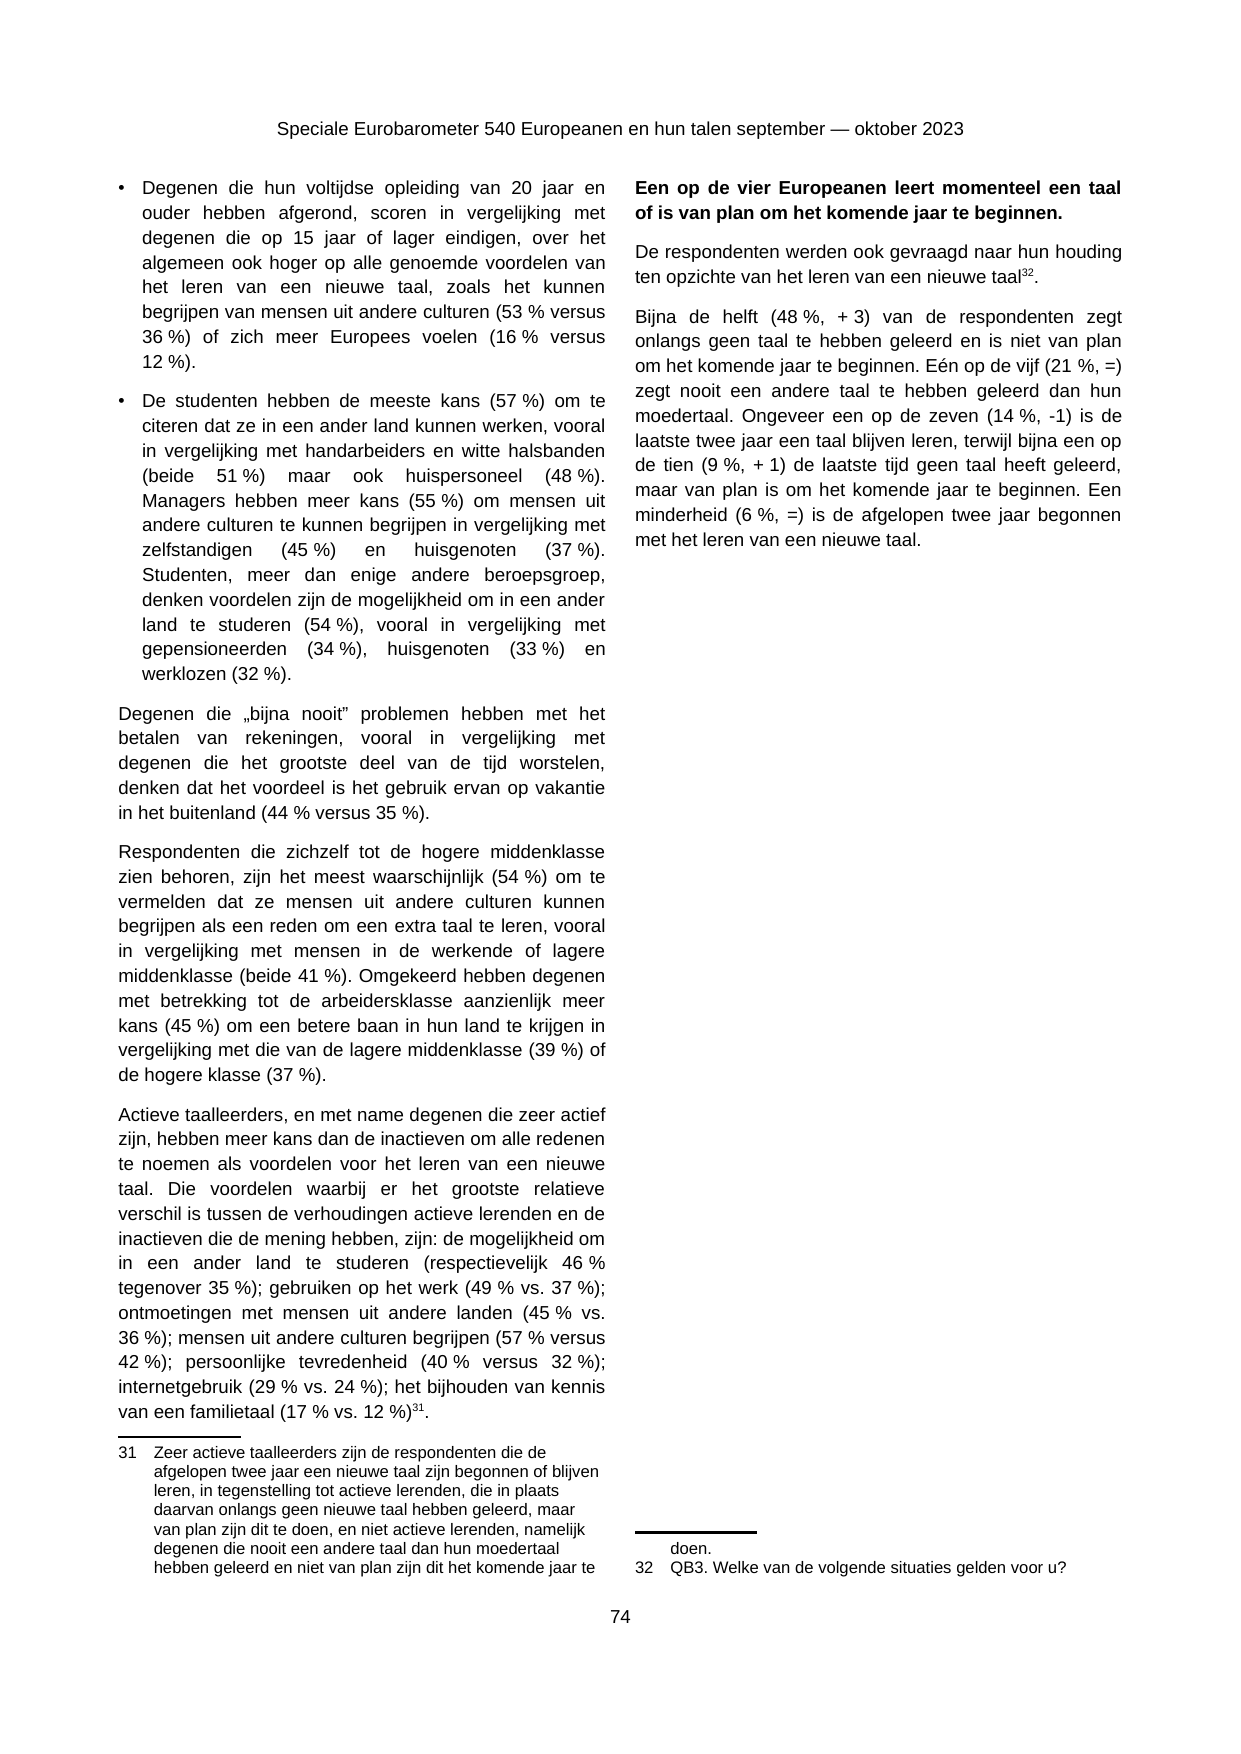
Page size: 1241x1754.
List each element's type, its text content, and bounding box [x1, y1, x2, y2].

text Bijna de helft (48 %, + 3) van de respondenten zegt onlangs geen taal te hebben geleerd en is niet van plan om het komende jaar te beginnen. Eén op de vijf (21 %, =) zegt nooit een andere taal te hebben geleerd dan hun moedertaal. Ongeveer een op de zeven (14 %, -1) is de laatste twee jaar een taal blijven leren, terwijl bijna een op de tien (9 %, + 1) de laatste tijd geen taal heeft geleerd, maar van plan is om het komende jaar te beginnen. Een minderheid (6 %, =) is de afgelopen twee jaar begonnen met het leren van een nieuwe taal. [635, 305, 1122, 550]
text Degenen die „bijna nooit” problemen hebben met het betalen van rekeningen, vooral in vergelijking met degenen die het grootste deel van de tijd worstelen, denken dat het voordeel is het gebruik ervan op vakantie in het buitenland (44 % versus 35 %). [118, 702, 605, 823]
list De studenten hebben de meeste kans (57 %) om te citeren dat ze in een ander land kunnen werken, vooral in vergelijking met handarbeiders en witte halsbanden (beide 51 %) maar ook huispersoneel (48 %). Managers hebben meer kans (55 %) om mensen uit andere culturen te kunnen begrijpen in vergelijking met zelfstandigen (45 %) en huisgenoten (37 %). Studenten, meer dan enige andere beroepsgroep, denken voordelen zijn de mogelijkheid om in een ander land te studeren (54 %), vooral in vergelijking met gepensioneerden (34 %), huisgenoten (33 %) en werklozen (32 %). [118, 390, 605, 684]
text Zeer actieve taalleerders zijn de respondenten die de afgelopen twee jaar een nieuwe taal zijn begonnen of blijven leren, in tegenstelling tot actieve lerenden, die in plaats daarvan onlangs geen nieuwe taal hebben geleerd, maar van plan zijn dit te doen, en niet actieve lerenden, namelijk degenen die nooit een andere taal dan hun moedertaal hebben geleerd en niet van plan zijn dit het komende jaar te [118, 1443, 605, 1577]
text Actieve taalleerders, en met name degenen die zeer actief zijn, hebben meer kans dan de inactieven om alle redenen te noemen als voordelen voor het leren van een nieuwe taal. Die voordelen waarbij er het grootste relatieve verschil is tussen de verhoudingen actieve lerenden en de inactieven die de mening hebben, zijn: de mogelijkheid om in een ander land te studeren (respectievelijk 46 % tegenover 35 %); gebruiken op het werk (49 % vs. 37 %); ontmoetingen met mensen uit andere landen (45 % vs. 36 %); mensen uit andere culturen begrijpen (57 % versus 42 %); persoonlijke tevredenheid (40 % versus 32 %); internetgebruik (29 % vs. 24 %); het bijhouden van kennis van een familietaal (17 % vs. 12 %). [118, 1103, 605, 1422]
text Respondenten die zichzelf tot de hogere middenklasse zien behoren, zijn het meest waarschijnlijk (54 %) om te vermelden dat ze mensen uit andere culturen kunnen begrijpen als een reden om een ​​extra taal te leren, vooral in vergelijking met mensen in de werkende of lagere middenklasse (beide 41 %). Omgekeerd hebben degenen met betrekking tot de arbeidersklasse aanzienlijk meer kans (45 %) om een ​​betere baan in hun land te krijgen in vergelijking met die van de lagere middenklasse (39 %) of de hogere klasse (37 %). [118, 841, 605, 1086]
text QB3. Welke van de volgende situaties gelden voor u? [635, 1558, 1122, 1577]
text De respondenten werden ook gevraagd naar hun houding ten opzichte van het leren van een nieuwe taal. [635, 241, 1122, 288]
text doen. [635, 1538, 1122, 1558]
text Een op de vier Europeanen leert momenteel een taal of is van plan om het komende jaar te beginnen. [635, 177, 1122, 223]
list Degenen die hun voltijdse opleiding van 20 jaar en ouder hebben afgerond, scoren in vergelijking met degenen die op 15 jaar of lager eindigen, over het algemeen ook hoger op alle genoemde voordelen van het leren van een nieuwe taal, zoals het kunnen begrijpen van mensen uit andere culturen (53 % versus 36 %) of zich meer Europees voelen (16 % versus 12 %). [118, 177, 605, 372]
